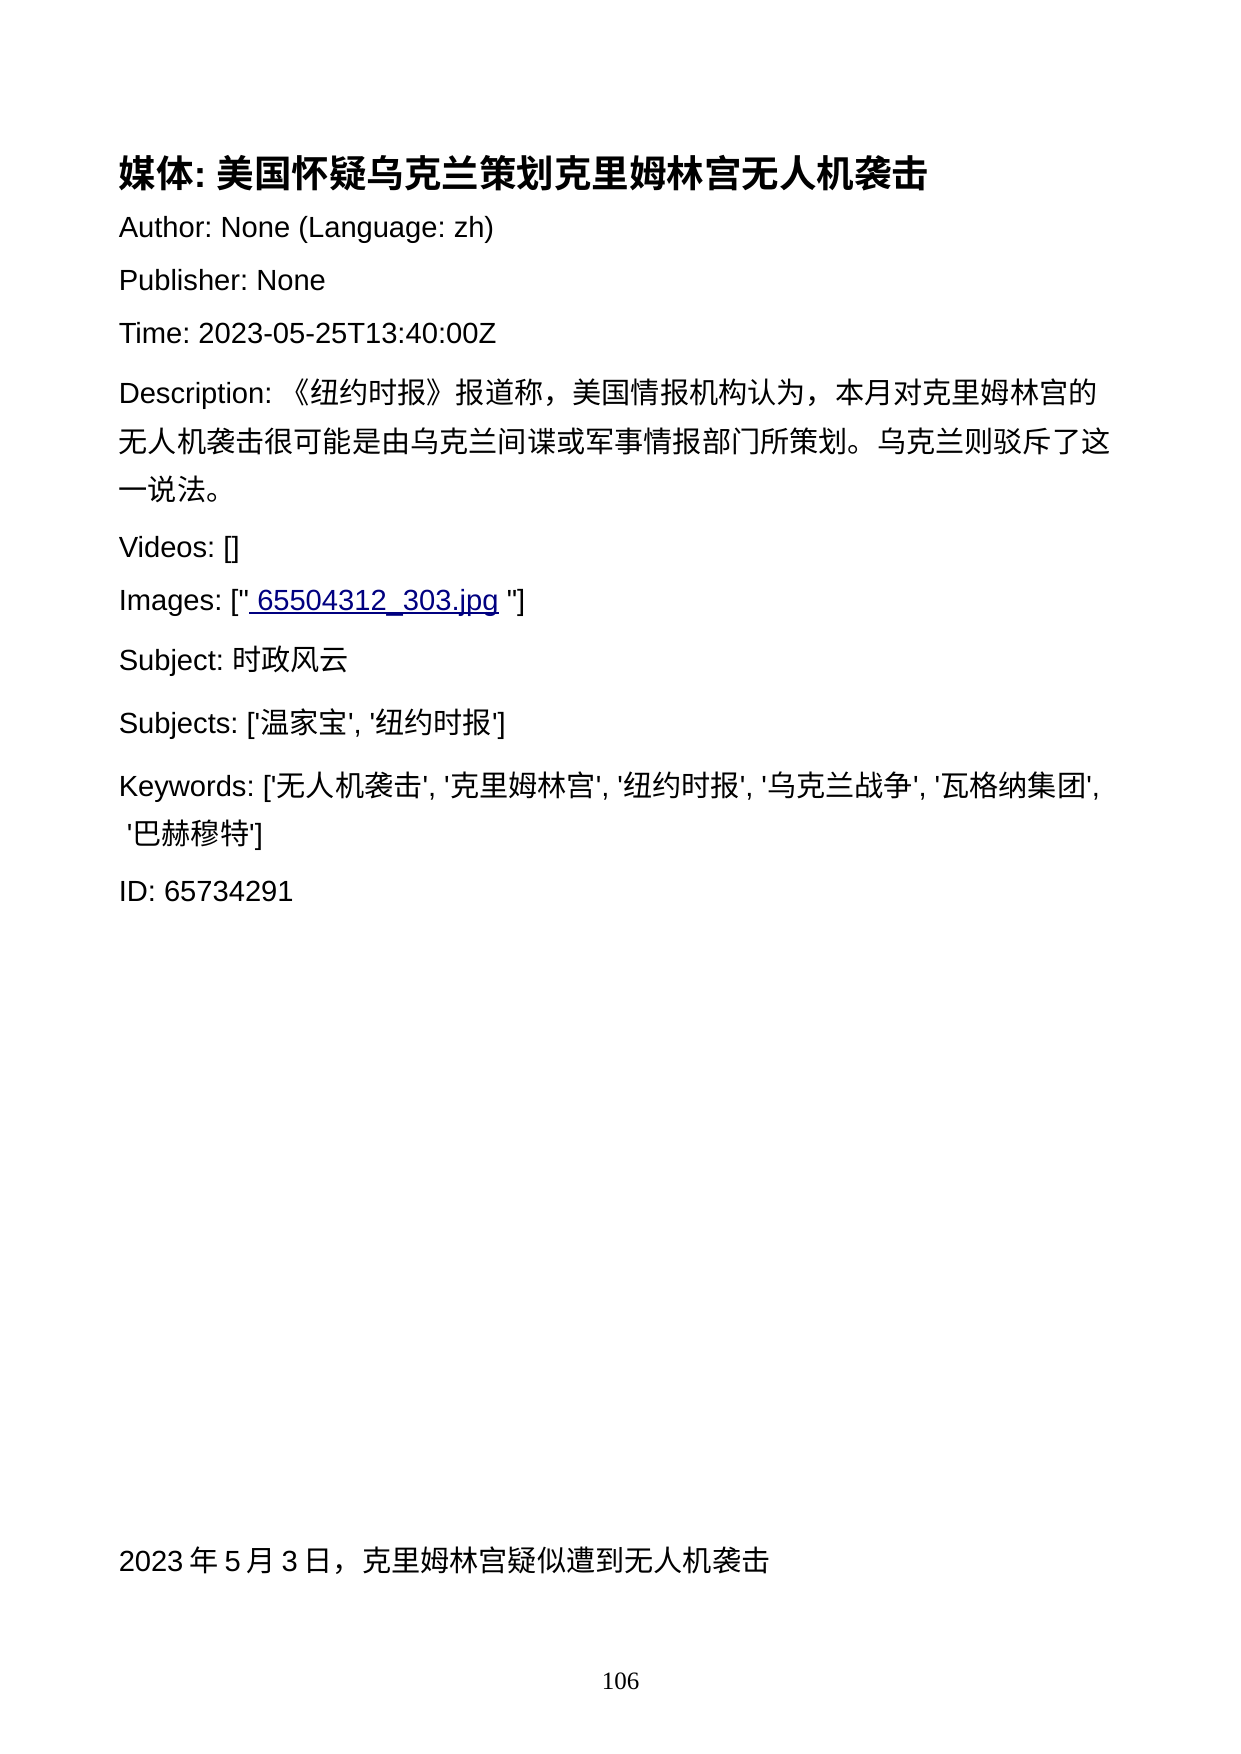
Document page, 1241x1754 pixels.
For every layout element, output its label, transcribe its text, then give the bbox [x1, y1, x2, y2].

text Subject: 时政风云 [118, 636, 1122, 678]
text Subjects: ['温家宝', '纽约时报'] [118, 699, 1122, 742]
text Description: 《纽约时报》报道称，美国情报机构认为，本月对克里姆林宫的无人机袭击很可能是由乌克兰间谍或军事情报部门所策划。乌克兰则驳斥了这一说法。 [118, 370, 1122, 509]
text Images: [" 65504312_303.jpg "] [118, 583, 1122, 617]
text Videos: [] [118, 530, 1122, 563]
text Author: None (Language: zh) [118, 210, 1122, 244]
text Time: 2023-05-25T13:40:00Z [118, 317, 1122, 350]
text ID: 65734291 [118, 874, 1122, 908]
text Keywords: ['无人机袭击', '克里姆林宫', '纽约时报', '乌克兰战争', '瓦格纳集团', '巴赫穆特'] [118, 762, 1122, 853]
subtitle 媒体: 美国怀疑乌克兰策划克里姆林宫无人机袭击 [118, 143, 1122, 198]
text Publisher: None [118, 263, 1122, 297]
text 2023年5月3日，克里姆林宫疑似遭到无人机袭击 [118, 1537, 1122, 1580]
